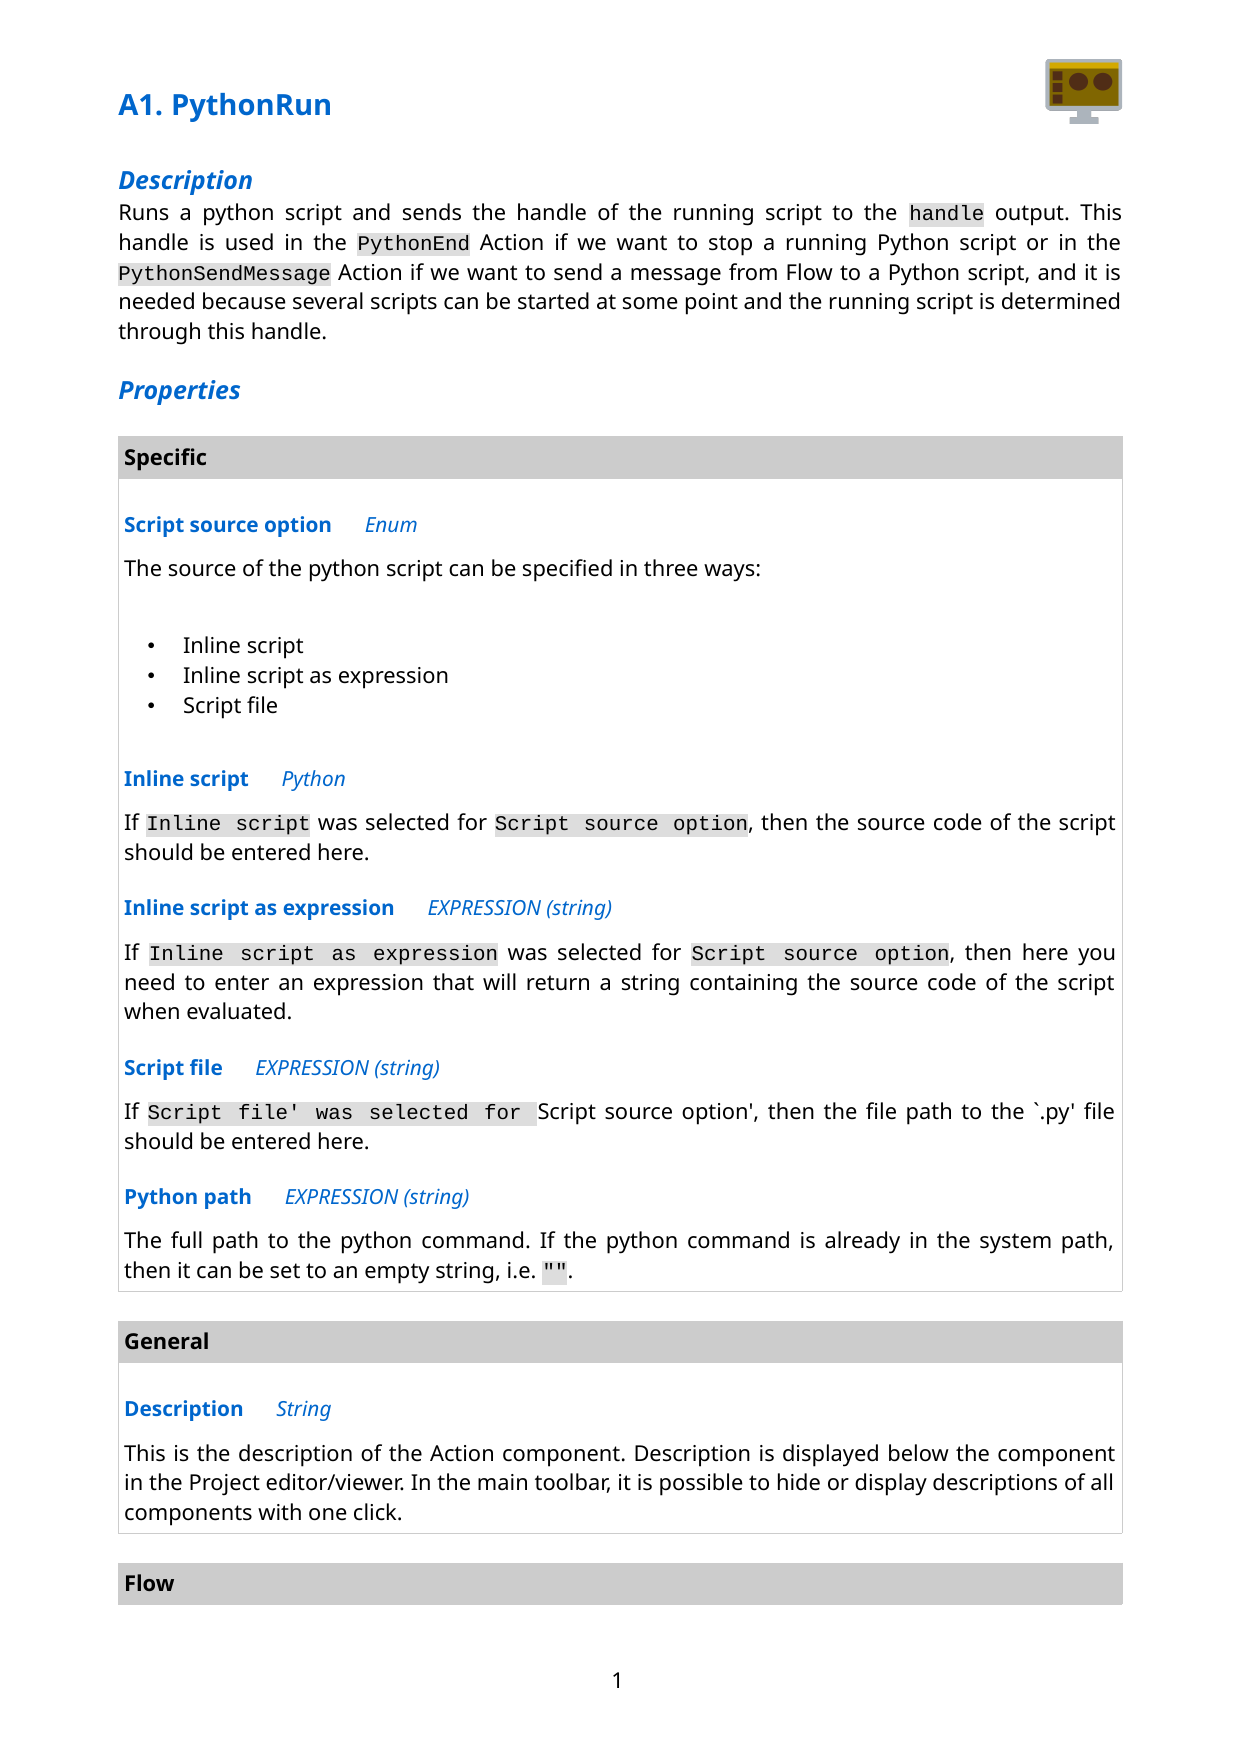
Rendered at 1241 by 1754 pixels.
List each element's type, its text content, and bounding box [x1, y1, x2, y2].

subtitle Properties [118, 372, 1122, 406]
subtitle PythonRun [118, 84, 1045, 124]
table_header Specific [119, 437, 1122, 478]
text Runs a python script and sends the handle of the running script to the handle output. This handle is used in the PythonEnd Action if we want to stop a running Python script or in the PythonSendMessage Action if we want to send a message from Flow to a Python script, and it is needed because several scripts can be started at some point and the running script is determined through this handle. [118, 197, 1122, 346]
subtitle Description [118, 163, 1122, 197]
table_cell Description String This is the description of the Action component. Description is displayed below the component in the Project editor/viewer. In the main toolbar, it is possible to hide or display descriptions of all components with one click. [119, 1363, 1122, 1533]
table_cell Script source option Enum The source of the python script can be specified in three ways: Inline script Inline script as expression Script file Inline script Python If Inline script was selected for Script source option, then the source code of the script should be entered here. Inline script as expression EXPRESSION (string) If Inline script as expression was selected for Script source option, then here you need to enter an expression that will return a string containing the source code of the script when evaluated. Script file EXPRESSION (string) If Script file' was selected for Script source option', then the file path to the `.py' file should be entered here. Python path EXPRESSION (string) The full path to the python command. If the python command is already in the system path, then it can be set to an empty string, i.e. "". [119, 479, 1122, 1291]
table_header General [119, 1322, 1122, 1362]
picture [1045, 59, 1123, 124]
table_header Flow [119, 1564, 1122, 1604]
